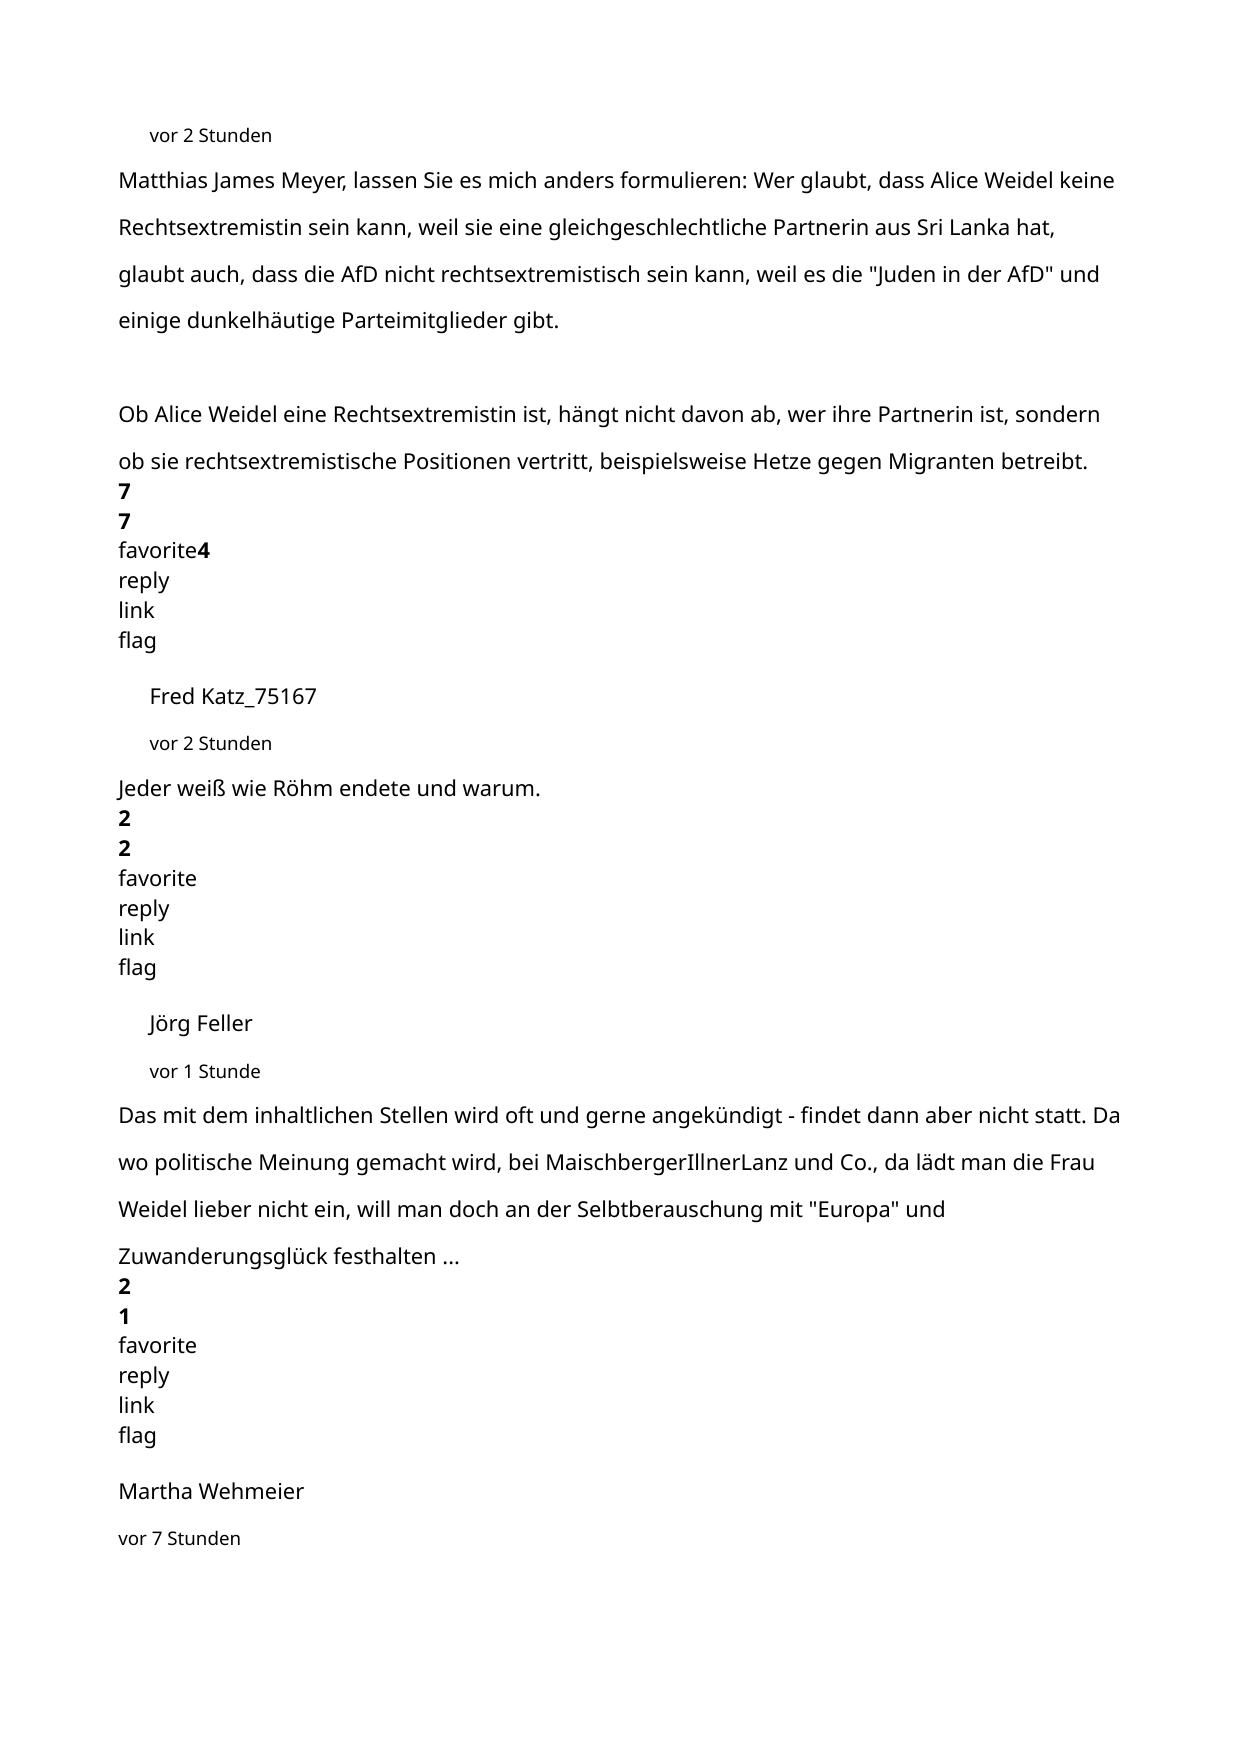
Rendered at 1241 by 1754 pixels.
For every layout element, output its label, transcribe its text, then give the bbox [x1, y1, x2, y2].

text Jörg Feller [149, 997, 1114, 1038]
text vor 1 Stunde [149, 1054, 1122, 1083]
text reply [118, 1360, 1122, 1390]
text favorite [118, 1331, 1122, 1360]
text link [118, 1390, 1122, 1420]
text 2 [118, 833, 1122, 863]
text link [118, 922, 1122, 952]
text reply [118, 565, 1122, 595]
text 7 [118, 506, 1122, 536]
text favorite [118, 863, 1122, 892]
text vor 2 Stunden [149, 727, 1122, 756]
text flag [118, 952, 1122, 982]
text 1 [118, 1301, 1122, 1331]
text link [118, 595, 1122, 625]
text Fred Katz_75167 [149, 670, 1114, 711]
text Matthias James Meyer, lassen Sie es mich anders formulieren: Wer glaubt, dass Alice Weidel keine Rechtsextremistin sein kann, weil sie eine gleichgeschlechtliche Partnerin aus Sri Lanka hat, glaubt auch, dass die AfD nicht rechtsextremistisch sein kann, weil es die "Juden in der AfD" und einige dunkelhäutige Parteimitglieder gibt. Ob Alice Weidel eine Rechtsextremistin ist, hängt nicht davon ab, wer ihre Partnerin ist, sondern ob sie rechtsextremistische Positionen vertritt, beispielsweise Hetze gegen Migranten betreibt. [118, 148, 1122, 476]
text flag [118, 1420, 1122, 1450]
text vor 7 Stunden [118, 1522, 1122, 1551]
text flag [118, 625, 1122, 655]
text Jeder weiß wie Röhm endete und warum. [118, 756, 1122, 803]
text Martha Wehmeier [118, 1465, 1114, 1506]
text 7 [118, 476, 1122, 506]
text 2 [118, 1271, 1122, 1301]
text reply [118, 892, 1122, 922]
text 2 [118, 803, 1122, 833]
text favorite4 [118, 536, 1122, 565]
text Das mit dem inhaltlichen Stellen wird oft und gerne angekündigt - findet dann aber nicht statt. Da wo politische Meinung gemacht wird, bei MaischbergerIllnerLanz und Co., da lädt man die Frau Weidel lieber nicht ein, will man doch an der Selbtberauschung mit "Europa" und Zuwanderungsglück festhalten ... [118, 1083, 1122, 1271]
text vor 2 Stunden [149, 118, 1122, 148]
